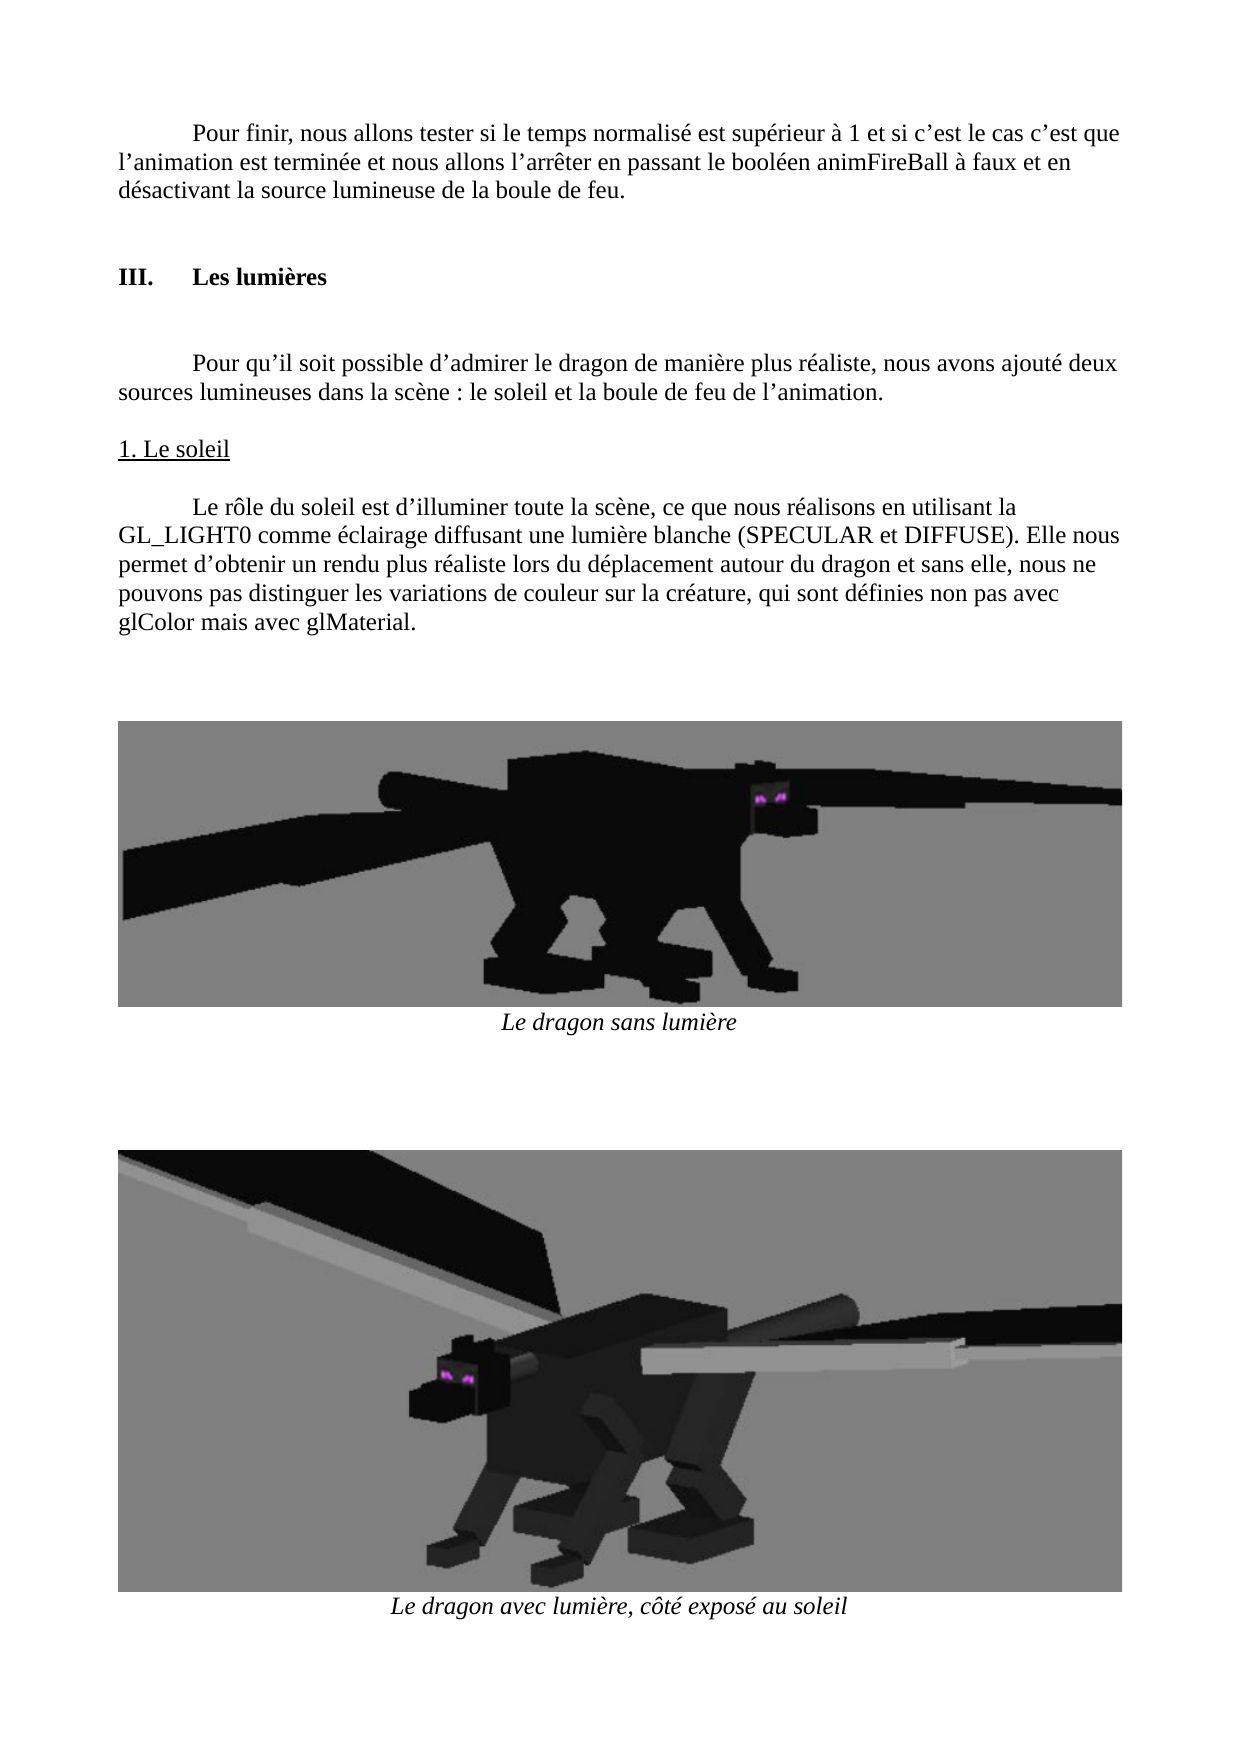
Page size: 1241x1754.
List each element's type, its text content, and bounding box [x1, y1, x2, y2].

text Pour finir, nous allons tester si le temps normalisé est supérieur à 1 et si c’est le cas c’est que l’animation est terminée et nous allons l’arrêter en passant le booléen animFireBall à faux et en désactivant la source lumineuse de la boule de feu. [118, 118, 1122, 204]
text 1. Le soleil [118, 434, 1122, 463]
text Pour qu’il soit possible d’admirer le dragon de manière plus réaliste, nous avons ajouté deux sources lumineuses dans la scène : le soleil et la boule de feu de l’animation. [118, 348, 1122, 406]
text Le dragon avec lumière, côté exposé au soleil [118, 1592, 1122, 1620]
text Le rôle du soleil est d’illuminer toute la scène, ce que nous réalisons en utilisant la GL_LIGHT0 comme éclairage diffusant une lumière blanche (SPECULAR et DIFFUSE). Elle nous permet d’obtenir un rendu plus réaliste lors du déplacement autour du dragon et sans elle, nous ne pouvons pas distinguer les variations de couleur sur la créature, qui sont définies non pas avec glColor mais avec glMaterial. [118, 492, 1122, 636]
picture [118, 1150, 1123, 1592]
picture [118, 721, 1123, 1007]
text III. Les lumières [118, 262, 1122, 291]
text Le dragon sans lumière [118, 1007, 1122, 1035]
